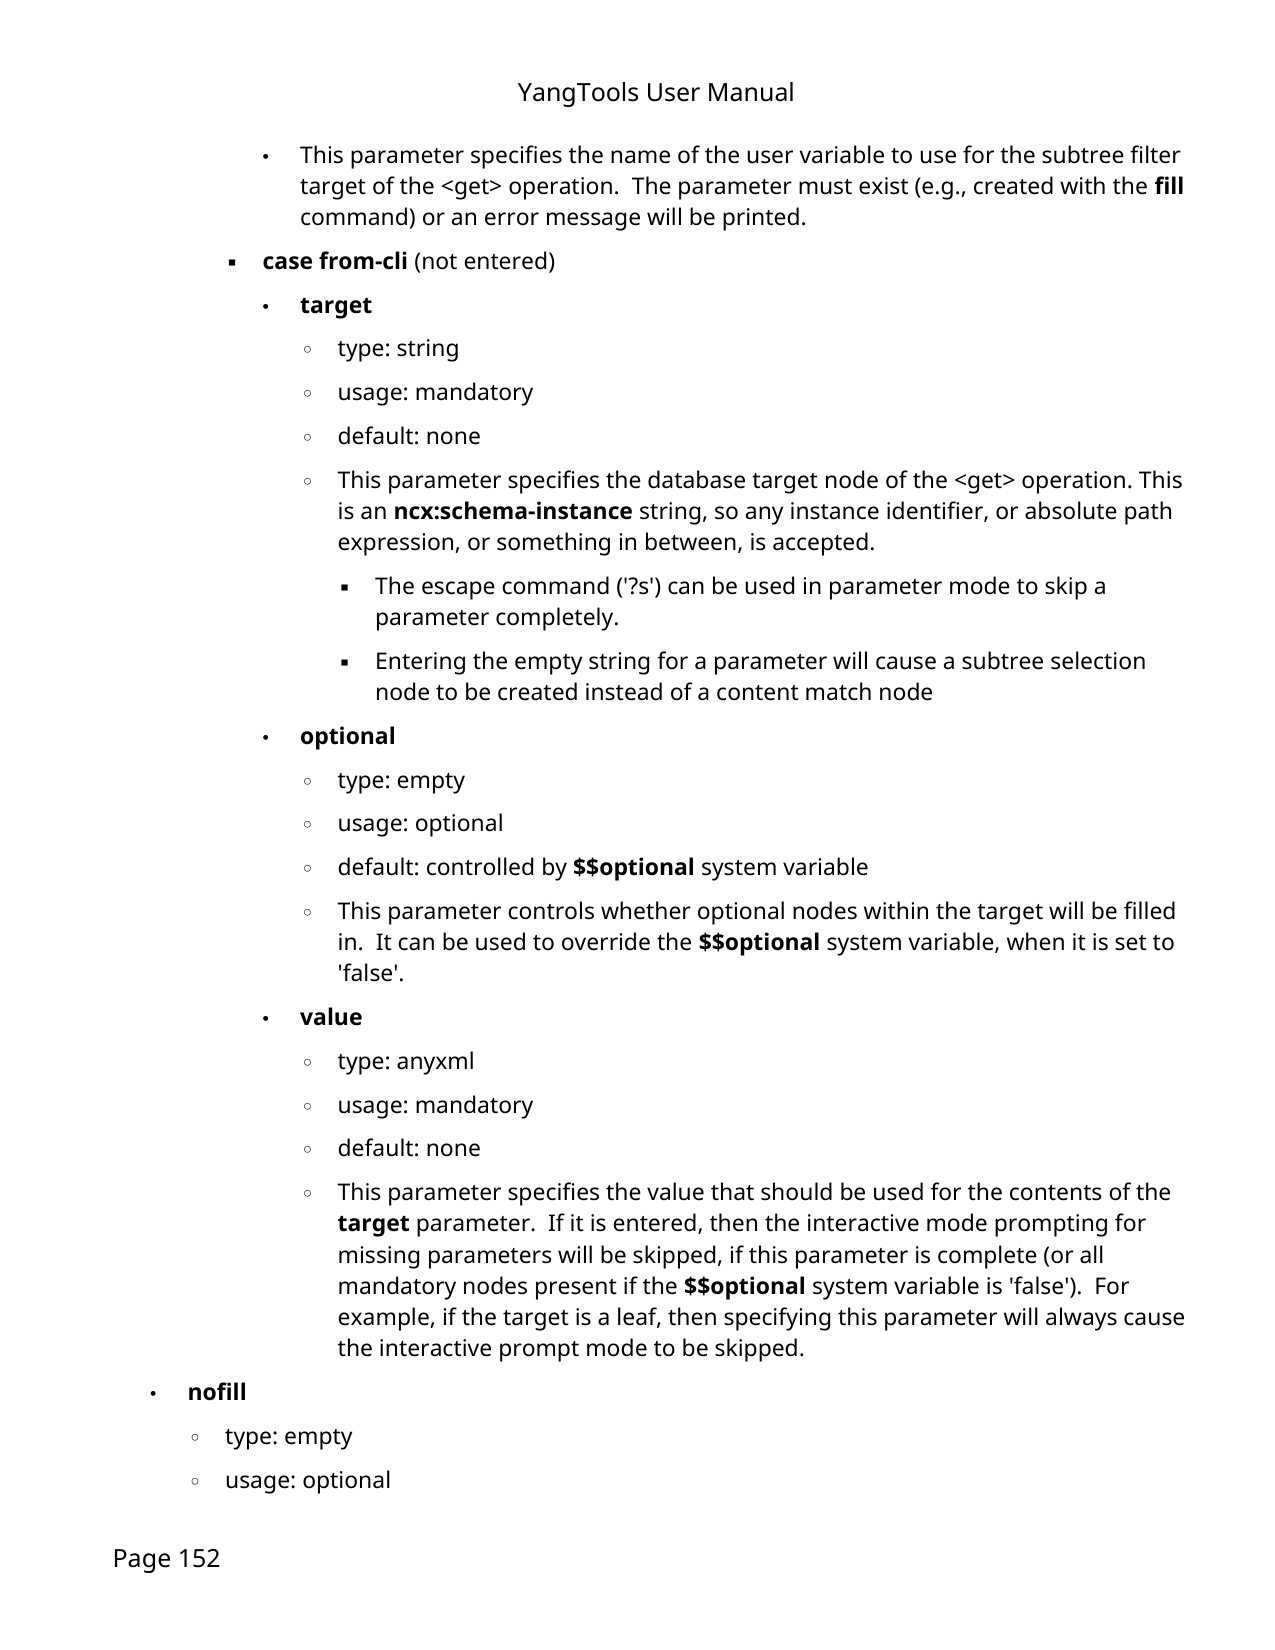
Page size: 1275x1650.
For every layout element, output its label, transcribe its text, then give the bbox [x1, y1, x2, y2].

list Entering the empty string for a parameter will cause a subtree selection node to be created instead of a content match node [337, 645, 1200, 707]
list usage: optional [187, 1463, 1200, 1495]
list nofill [150, 1376, 1200, 1407]
list optional [262, 720, 1200, 751]
list type: empty [300, 763, 1200, 795]
list value [262, 1001, 1200, 1032]
list default: none [300, 420, 1200, 451]
list default: none [300, 1132, 1200, 1163]
list target [262, 288, 1200, 320]
list type: anyxml [300, 1045, 1200, 1076]
list usage: mandatory [300, 1088, 1200, 1120]
list usage: optional [300, 807, 1200, 838]
list The escape command ('?s') can be used in parameter mode to skip a parameter completely. [337, 570, 1200, 632]
list This parameter specifies the value that should be used for the contents of the target parameter. If it is entered, then the interactive mode prompting for missing parameters will be skipped, if this parameter is complete (or all mandatory nodes present if the $$optional system variable is 'false'). For example, if the target is a leaf, then specifying this parameter will always cause the interactive prompt mode to be skipped. [300, 1176, 1200, 1363]
list usage: mandatory [300, 376, 1200, 407]
list This parameter specifies the database target node of the <get> operation. This is an ncx:schema-instance string, so any instance identifier, or absolute path expression, or something in between, is accepted. [300, 463, 1200, 557]
list case from-cli (not entered) [225, 245, 1200, 276]
list default: controlled by $$optional system variable [300, 851, 1200, 882]
list type: string [300, 332, 1200, 363]
list This parameter controls whether optional nodes within the target will be filled in. It can be used to override the $$optional system variable, when it is set to 'false'. [300, 895, 1200, 988]
list This parameter specifies the name of the user variable to use for the subtree filter target of the <get> operation. The parameter must exist (e.g., created with the fill command) or an error message will be printed. [262, 138, 1200, 232]
list type: empty [187, 1420, 1200, 1451]
